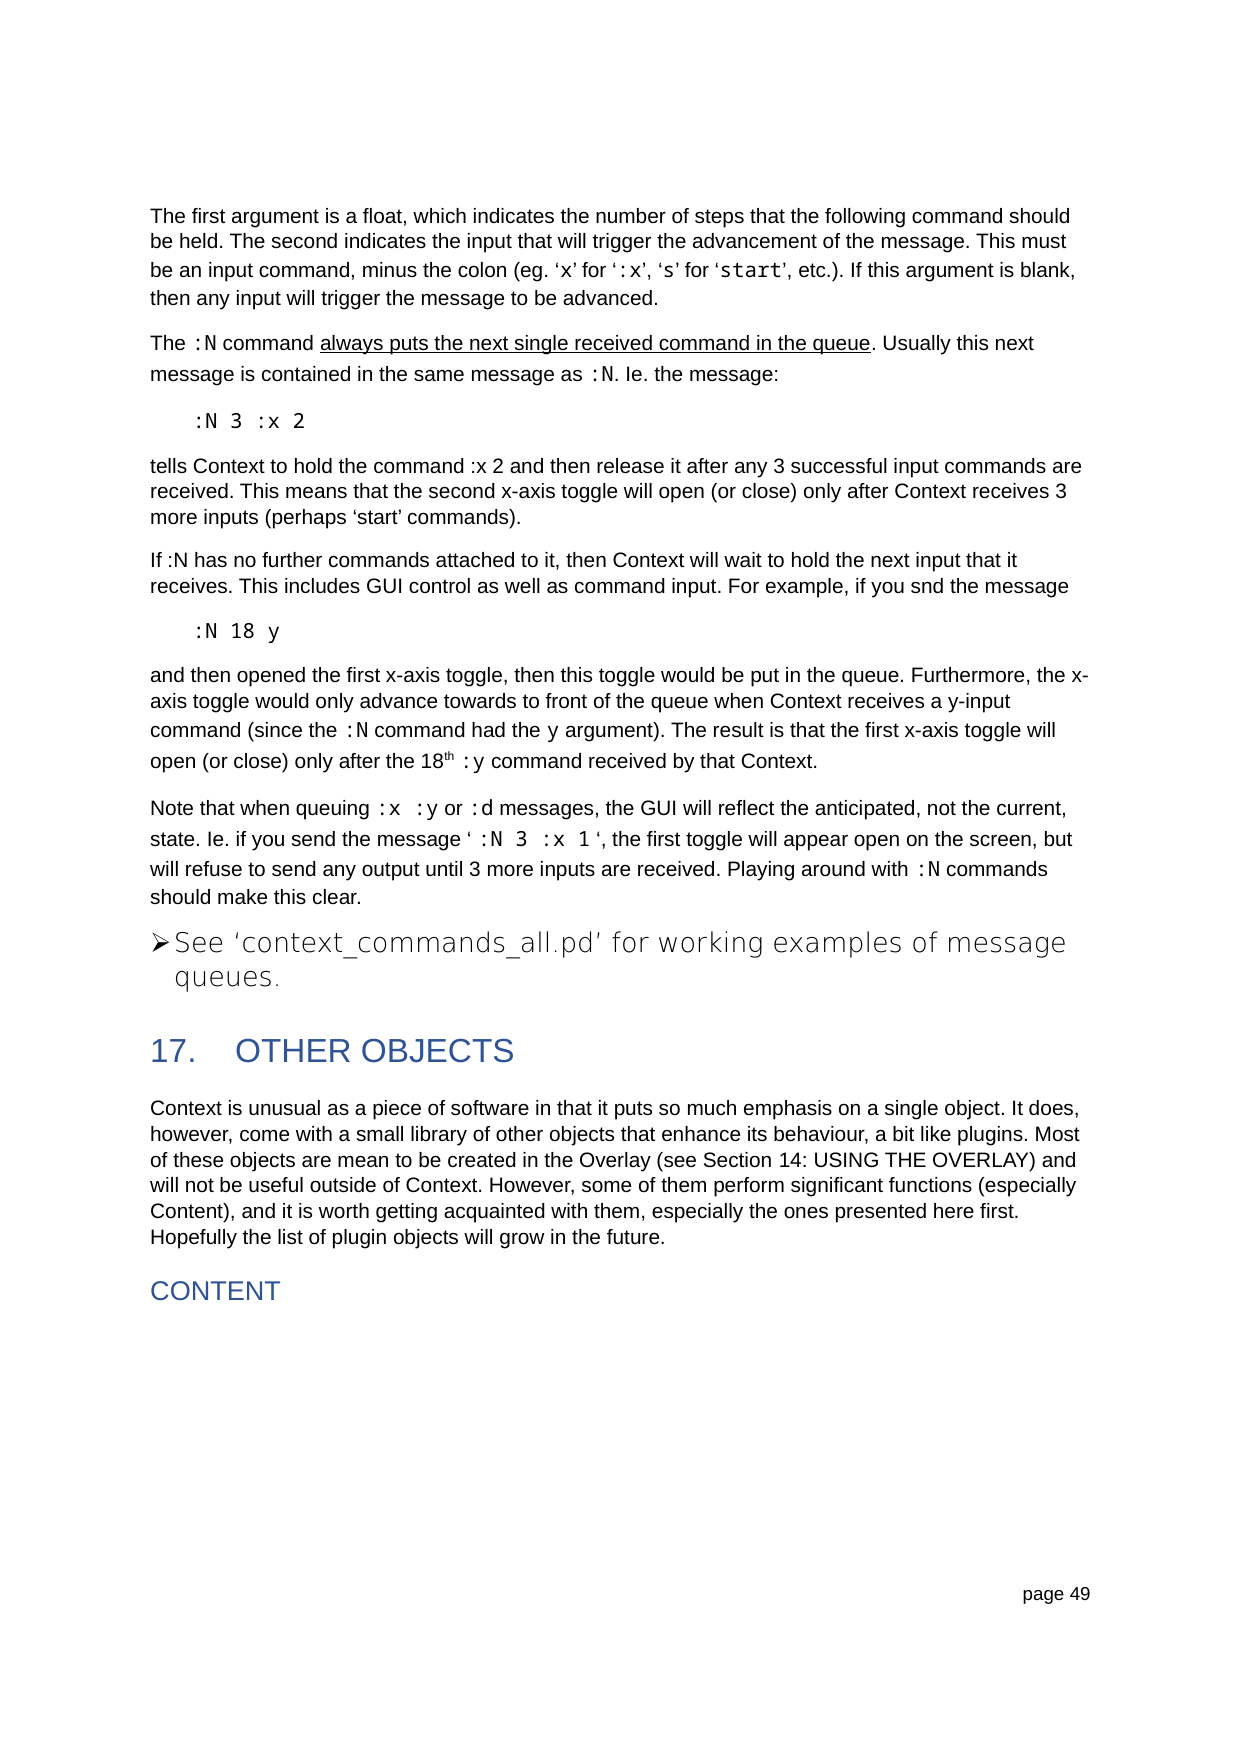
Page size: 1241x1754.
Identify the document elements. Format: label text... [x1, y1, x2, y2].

text The :N command always puts the next single received command in the queue. Usually this next message is contained in the same message as :N. Ie. the message: [150, 328, 1090, 387]
text and then opened the first x-axis toggle, then this toggle would be put in the queue. Furthermore, the x-axis toggle would only advance towards to front of the queue when Context receives a y-input command (since the :N command had the y argument). The result is that the first x-axis toggle will open (or close) only after the 18th :y command received by that Context. [150, 663, 1090, 774]
subtitle OTHER OBJECTS [150, 1031, 1090, 1069]
text :N 3 :x 2 [150, 406, 1090, 434]
text Context is unusual as a piece of software in that it puts so much emphasis on a single object. It does, however, come with a small library of other objects that enhance its behaviour, a bit like plugins. Most of these objects are mean to be created in the Overlay (see Section 14: USING THE OVERLAY) and will not be useful outside of Context. However, some of them perform significant functions (especially Content), and it is worth getting acquainted with them, especially the ones presented here first. Hopefully the list of plugin objects will grow in the future. [150, 1096, 1090, 1249]
subtitle CONTENT [150, 1274, 1090, 1306]
text Note that when queuing :x :y or :d messages, the GUI will reflect the anticipated, not the current, state. Ie. if you send the message ‘ :N 3 :x 1 ‘, the first toggle will appear open on the screen, but will refuse to send any output until 3 more inputs are received. Playing around with :N commands should make this clear. [150, 793, 1090, 909]
list See ‘context_commands_all.pd’ for working examples of message queues. [150, 927, 1090, 993]
text If :N has no further commands attached to it, then Context will wait to hold the next input that it receives. This includes GUI control as well as command input. For example, if you snd the message [150, 548, 1090, 597]
text :N 18 y [150, 616, 1090, 644]
text The first argument is a float, which indicates the number of steps that the following command should be held. The second indicates the input that will trigger the advancement of the message. This must be an input command, minus the colon (eg. ‘x’ for ‘:x’, ‘s’ for ‘start’, etc.). If this argument is blank, then any input will trigger the message to be advanced. [150, 203, 1090, 310]
text tells Context to hold the command :x 2 and then release it after any 3 successful input commands are received. This means that the second x-axis toggle will open (or close) only after Context receives 3 more inputs (perhaps ‘start’ commands). [150, 453, 1090, 529]
